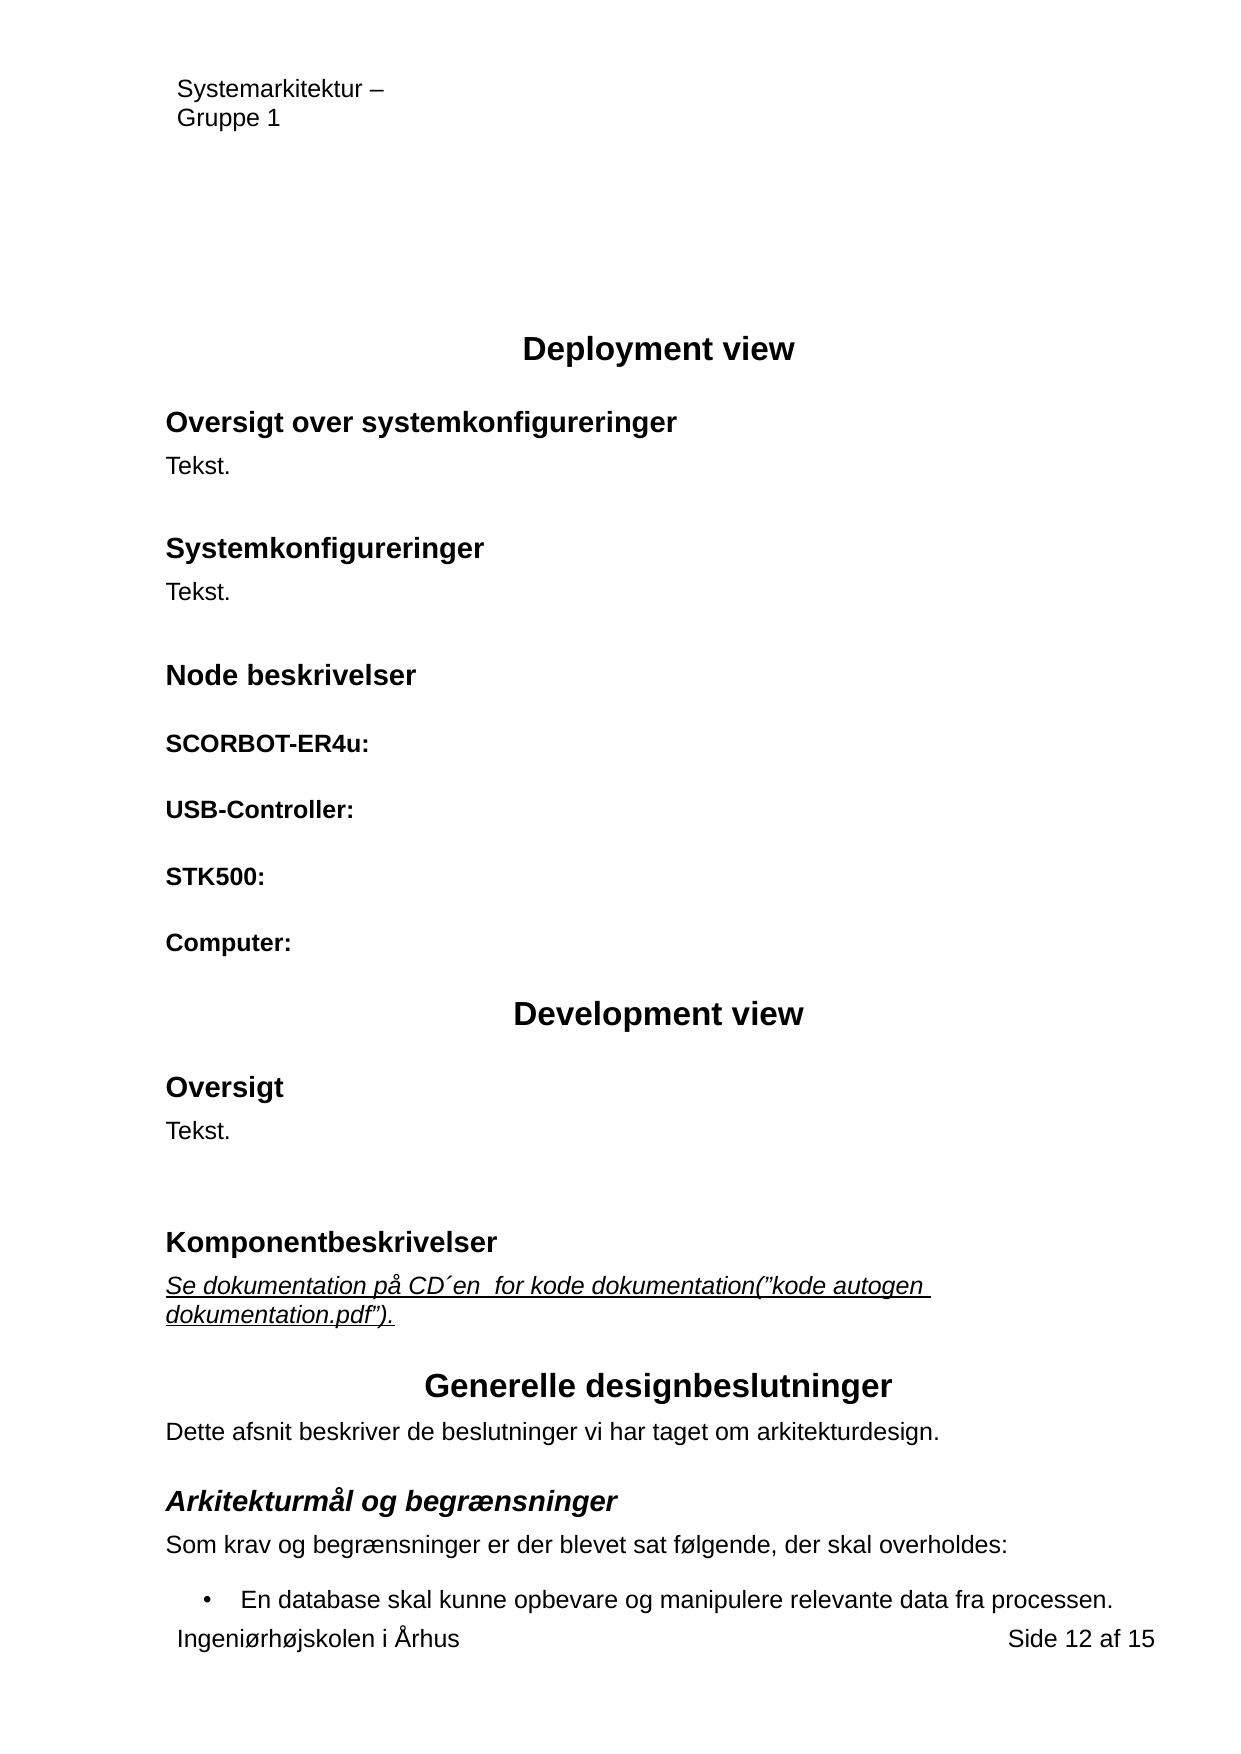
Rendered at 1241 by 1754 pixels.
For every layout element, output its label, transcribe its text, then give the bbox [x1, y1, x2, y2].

list En database skal kunne opbevare og manipulere relevante data fra processen. [203, 1585, 1152, 1614]
text Tekst. [165, 577, 1152, 606]
subtitle Computer: [165, 928, 1152, 956]
subtitle Systemkonfigureringer [165, 531, 1152, 565]
subtitle STK500: [165, 861, 1152, 890]
subtitle SCORBOT-ER4u: [165, 729, 1152, 758]
subtitle Development view [165, 994, 1152, 1032]
subtitle Deployment view [165, 329, 1152, 367]
subtitle Node beskrivelser [165, 658, 1152, 691]
text Dette afsnit beskriver de beslutninger vi har taget om arkitekturdesign. [165, 1417, 1152, 1446]
subtitle Oversigt [165, 1070, 1152, 1103]
text Som krav og begrænsninger er der blevet sat følgende, der skal overholdes: [165, 1529, 1152, 1558]
text Tekst. [165, 1116, 1152, 1145]
text Tekst. [165, 451, 1152, 479]
subtitle Oversigt over systemkonfigureringer [165, 404, 1152, 438]
subtitle Komponentbeskrivelser [165, 1225, 1152, 1259]
text Se dokumentation på CD´en for kode dokumentation(”kode autogen dokumentation.pdf”). [165, 1271, 1152, 1329]
subtitle USB-Controller: [165, 795, 1152, 824]
subtitle Arkitekturmål og begrænsninger [165, 1483, 1152, 1517]
subtitle Generelle designbeslutninger [165, 1366, 1152, 1405]
